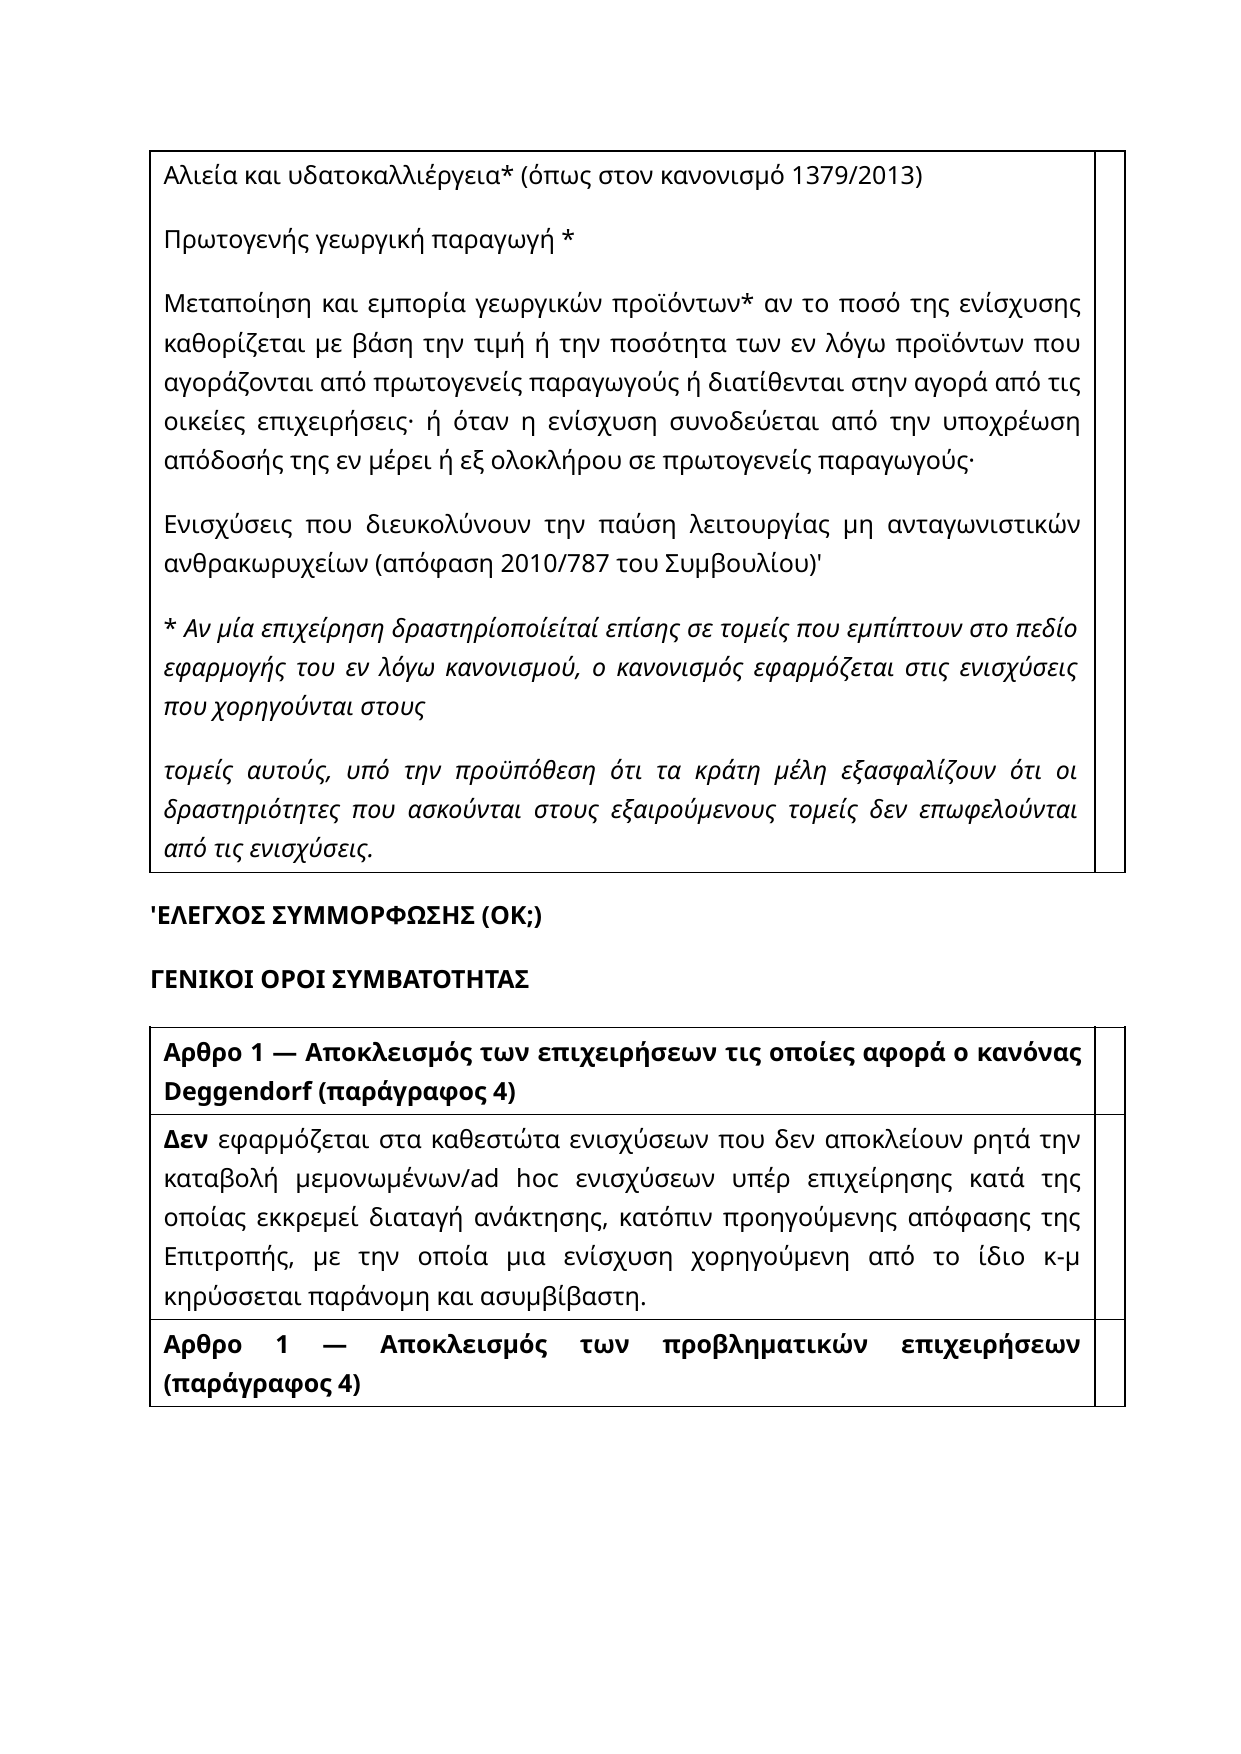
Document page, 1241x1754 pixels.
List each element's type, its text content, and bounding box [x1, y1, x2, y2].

table_cell Αλιεία και υδατοκαλλιέργεια* (όπως στον κανονισμό 1379/2013) Πρωτογενής γεωργική παραγωγή * Μεταποίηση και εμπορία γεωργικών προϊόντων* αν το ποσό της ενίσχυσης καθορίζεται με βάση την τιμή ή την ποσότητα των εν λόγω προϊόντων που αγοράζονται από πρωτογενείς παραγωγούς ή διατίθενται στην αγορά από τις οικείες επιχειρήσεις· ή όταν η ενίσχυση συνοδεύεται από την υποχρέωση απόδοσής της εν μέρει ή εξ ολοκλήρου σε πρωτογενείς παραγωγούς· Ενισχύσεις που διευκολύνουν την παύση λειτουργίας μη ανταγωνιστικών ανθρακωρυχείων (απόφαση 2010/787 του Συμβουλίου)' * Αν μία επιχείρηση δραστηρίοποίείταί επίσης σε τομείς που εμπίπτουν στο πεδίο εφαρμογής του εν λόγω κανονισμού, ο κανονισμός εφαρμόζεται στις ενισχύσεις που χορηγούνται στους τομείς αυτούς, υπό την προϋπόθεση ότι τα κράτη μέλη εξασφαλίζουν ότι οι δραστηριότητες που ασκούνται στους εξαιρούμενους τομείς δεν επωφελούνται από τις ενισχύσεις. [151, 152, 1094, 871]
text 'ΕΛΕΓΧΟΣ ΣΥΜΜΟΡΦΩΣΗΣ (OK;) [150, 898, 1090, 932]
table_header [1096, 1028, 1124, 1114]
table_cell Αρθρο 1 — Αποκλεισμός των προβληματικών επιχειρήσεων (παράγραφος 4) [151, 1320, 1094, 1406]
table_cell [1096, 152, 1124, 871]
table_cell [1096, 1320, 1124, 1406]
text ΓΕΝΙΚΟΙ ΟΡΟΙ ΣΥΜΒΑΤΟΤΗΤΑΣ [150, 962, 1090, 996]
table_header Αρθρο 1 — Αποκλεισμός των επιχειρήσεων τις οποίες αφορά ο κανόνας Deggendorf (παράγραφος 4) [151, 1028, 1094, 1114]
table_cell [1096, 1115, 1124, 1318]
table_cell Δεν εφαρμόζεται στα καθεστώτα ενισχύσεων που δεν αποκλείουν ρητά την καταβολή μεμονωμένων/ad hoc ενισχύσεων υπέρ επιχείρησης κατά της οποίας εκκρεμεί διαταγή ανάκτησης, κατόπιν προηγούμενης απόφασης της Επιτροπής, με την οποία μια ενίσχυση χορηγούμενη από το ίδιο κ-μ κηρύσσεται παράνομη και ασυμβίβαστη. [151, 1115, 1094, 1318]
